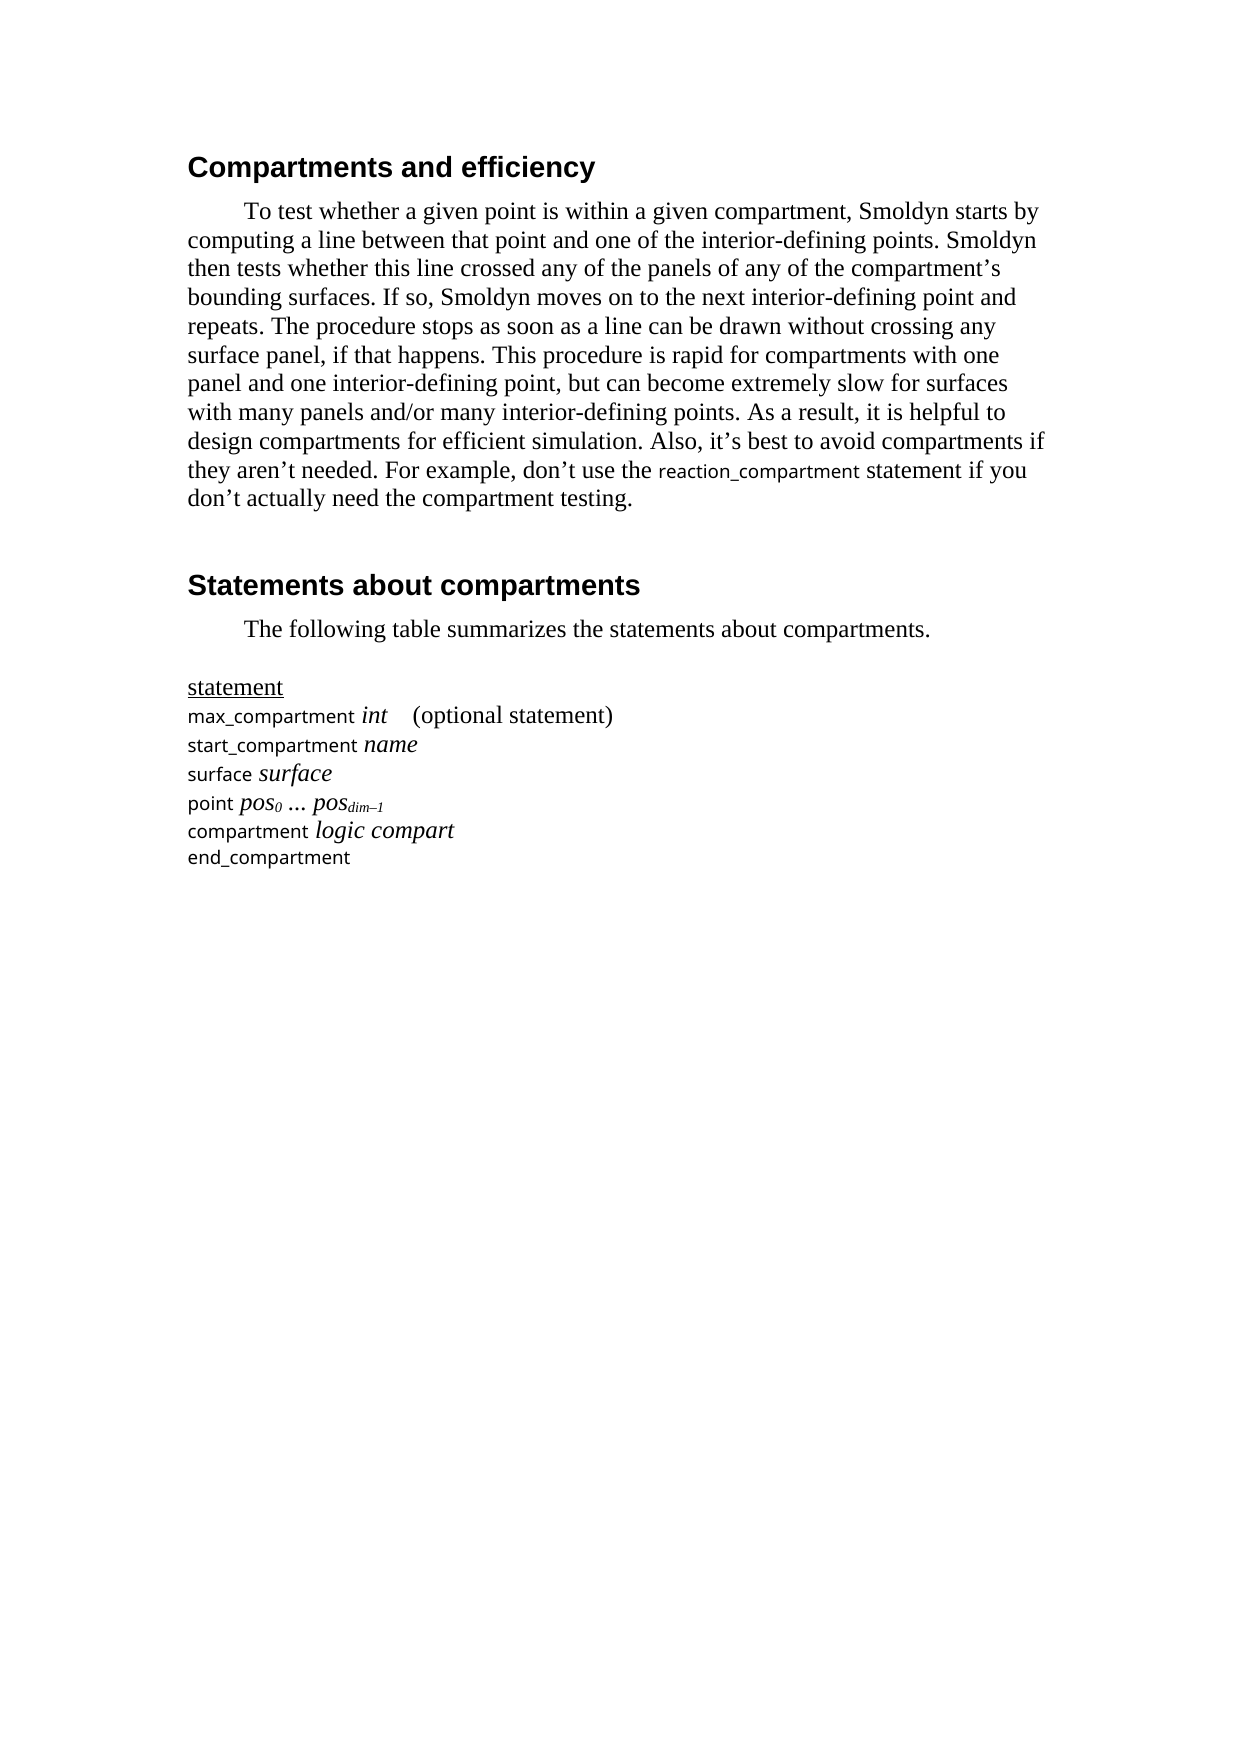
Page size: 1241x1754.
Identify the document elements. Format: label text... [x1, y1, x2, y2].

subtitle Compartments and efficiency [187, 150, 1053, 183]
text compartment logic compart [187, 815, 1053, 844]
text statement [187, 672, 1053, 700]
text end_compartment [187, 844, 1053, 870]
text surface surface [187, 758, 1053, 787]
subtitle Statements about compartments [187, 568, 1053, 602]
text The following table summarizes the statements about compartments. [187, 614, 1053, 643]
text To test whether a given point is within a given compartment, Smoldyn starts by computing a line between that point and one of the interior-defining points. Smoldyn then tests whether this line crossed any of the panels of any of the compartment’s bounding surfaces. If so, Smoldyn moves on to the next interior-defining point and repeats. The procedure stops as soon as a line can be drawn without crossing any surface panel, if that happens. This procedure is rapid for compartments with one panel and one interior-defining point, but can become extremely slow for surfaces with many panels and/or many interior-defining points. As a result, it is helpful to design compartments for efficient simulation. Also, it’s best to avoid compartments if they aren’t needed. For example, don’t use the reaction_compartment statement if you don’t actually need the compartment testing. [187, 196, 1053, 512]
text start_compartment name [187, 729, 1053, 758]
text point pos0 ... posdim–1 [187, 787, 1053, 815]
text max_compartment int (optional statement) [187, 700, 1053, 729]
